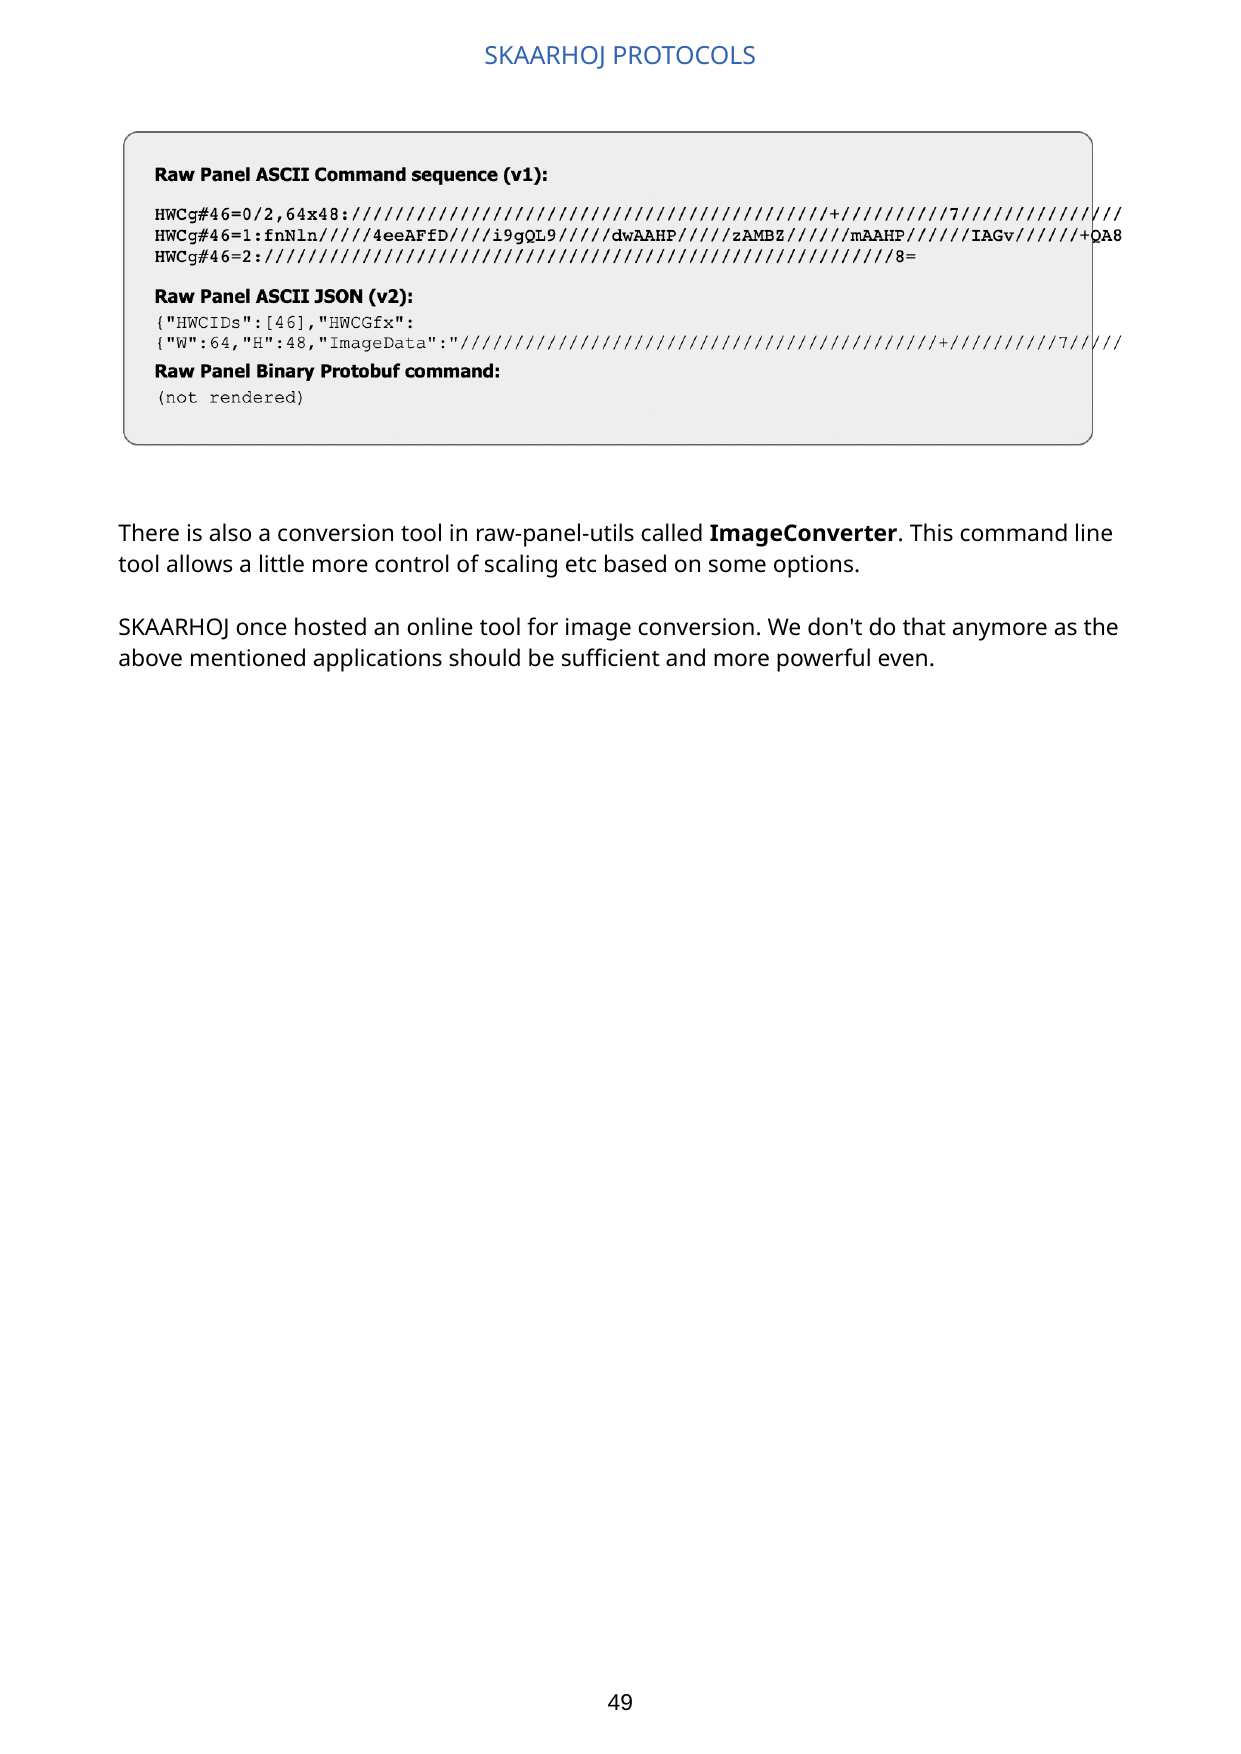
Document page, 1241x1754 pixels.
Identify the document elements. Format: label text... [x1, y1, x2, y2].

text SKAARHOJ once hosted an online tool for image conversion. We don't do that anymore as the above mentioned applications should be sufficient and more powerful even. [118, 611, 1122, 673]
text There is also a conversion tool in raw-panel-utils called ImageConverter. This command line tool allows a little more control of scaling etc based on some options. [118, 517, 1122, 580]
picture [118, 118, 1123, 455]
